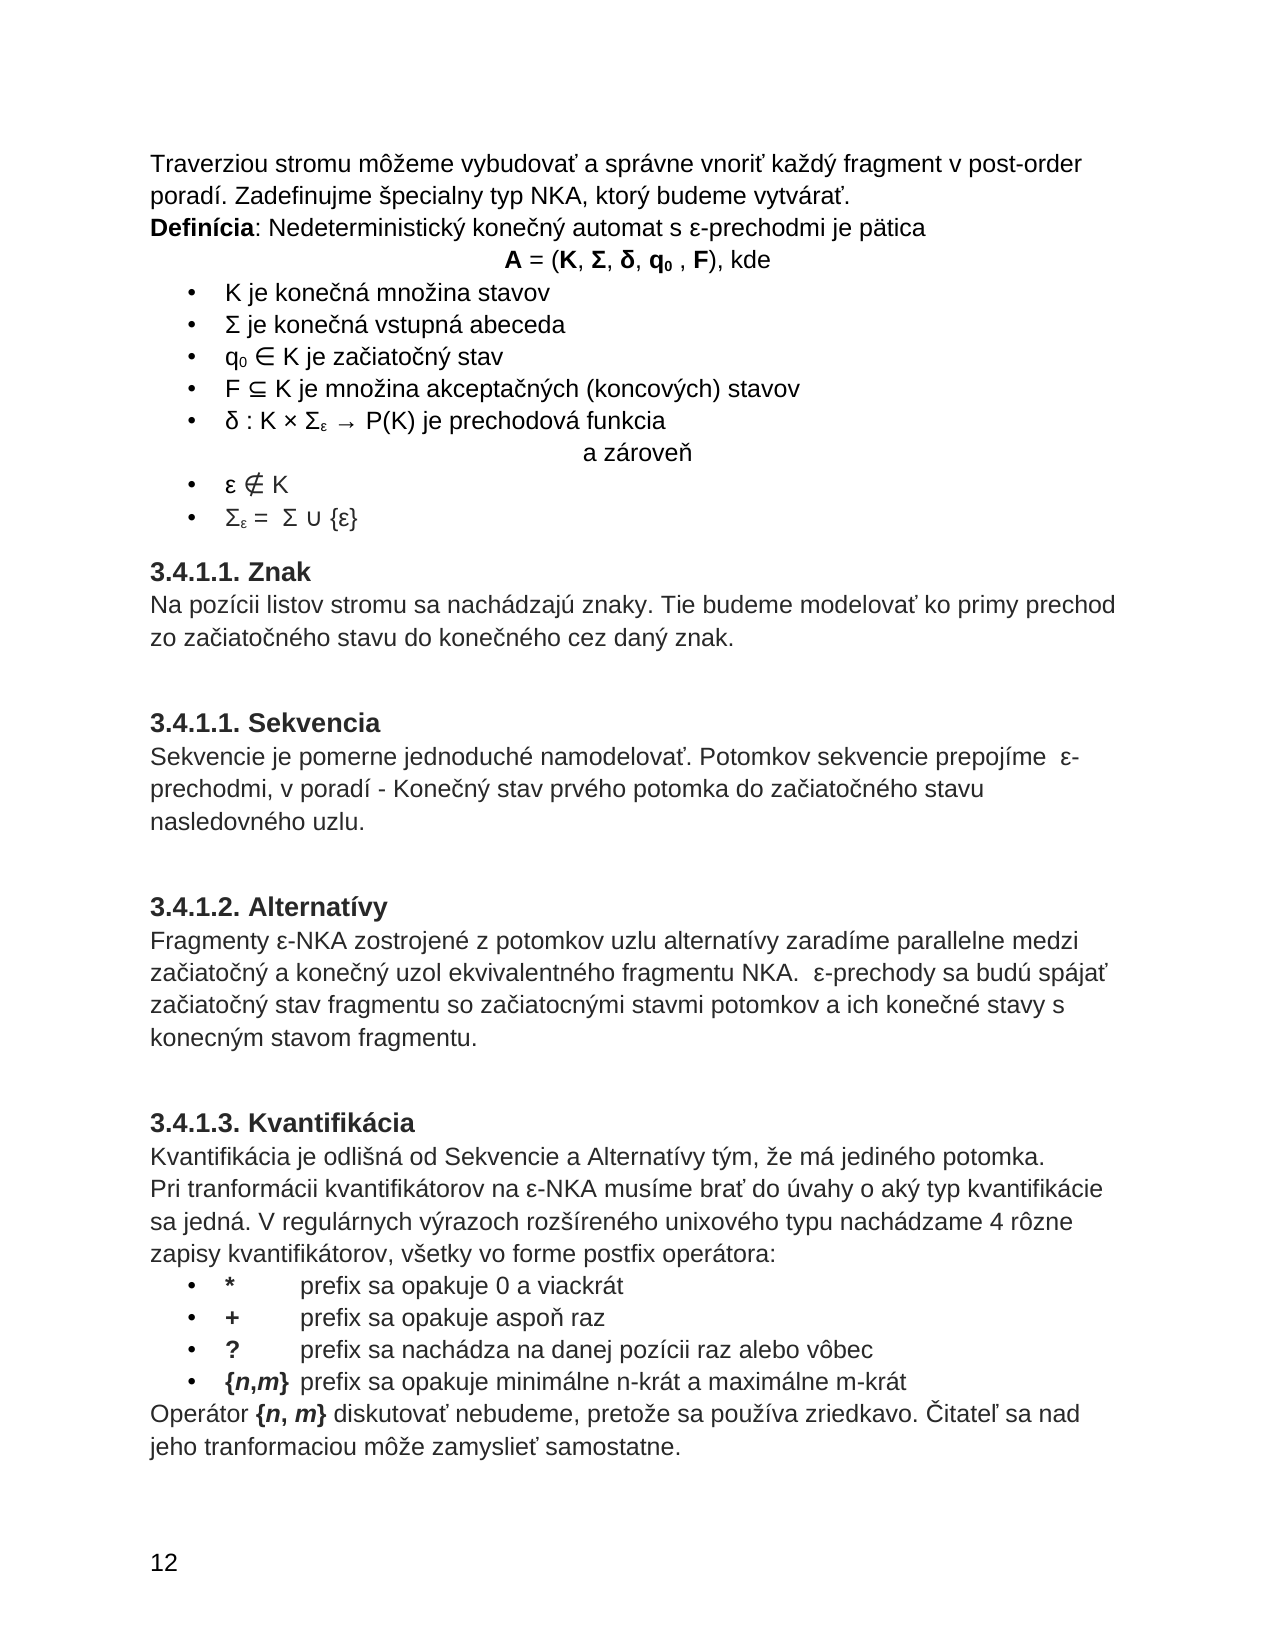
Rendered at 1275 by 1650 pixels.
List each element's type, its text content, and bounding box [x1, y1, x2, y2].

subtitle 3.4.1.1. Sekvencia [150, 708, 1125, 739]
list * prefix sa opakuje 0 a viackrát [187, 1272, 1125, 1299]
subtitle 3.4.1.3. Kvantifikácia [150, 1108, 1125, 1139]
list K je konečná množina stavov [187, 278, 1125, 306]
text a zároveň [150, 439, 1125, 467]
list ? prefix sa nachádza na danej pozícii raz alebo vôbec [187, 1336, 1125, 1364]
subtitle 3.4.1.1. Znak [150, 557, 1125, 587]
subtitle 3.4.1.2. Alternatívy [150, 892, 1125, 923]
list ε ∉ K [187, 471, 1125, 499]
text A = (K, Σ, δ, q0 , F), kde [150, 246, 1125, 274]
list {n,m} prefix sa opakuje minimálne n-krát a maximálne m-krát [187, 1368, 1125, 1396]
list + prefix sa opakuje aspoň raz [187, 1304, 1125, 1332]
text Fragmenty ε-NKA zostrojené z potomkov uzlu alternatívy zaradíme parallelne medzi začiatočný a konečný uzol ekvivalentného fragmentu NKA. ε-prechody sa budú spájať začiatočný stav fragmentu so začiatocnými stavmi potomkov a ich konečné stavy s konecným stavom fragmentu. [150, 927, 1125, 1051]
list Σε = Σ ∪ {ε} [187, 503, 1125, 532]
text Sekvencie je pomerne jednoduché namodelovať. Potomkov sekvencie prepojíme ε-prechodmi, v poradí - Konečný stav prvého potomka do začiatočného stavu nasledovného uzlu. [150, 743, 1125, 835]
text Kvantifikácia je odlišná od Sekvencie a Alternatívy tým, že má jediného potomka. [150, 1143, 1125, 1171]
list Σ je konečná vstupná abeceda [187, 311, 1125, 338]
text Traverziou stromu môžeme vybudovať a správne vnoriť každý fragment v post-order poradí. Zadefinujme špecialny typ NKA, ktorý budeme vytvárať. [150, 150, 1125, 210]
list δ : K × Σε → P(K) je prechodová funkcia [187, 407, 1125, 435]
text Operátor {n, m} diskutovať nebudeme, pretože sa používa zriedkavo. Čitateľ sa nad jeho tranformaciou môže zamyslieť samostatne. [150, 1400, 1125, 1460]
list F ⊆ K je množina akceptačných (koncových) stavov [187, 375, 1125, 403]
text Na pozícii listov stromu sa nachádzajú znaky. Tie budeme modelovať ko primy prechod zo začiatočného stavu do konečného cez daný znak. [150, 591, 1125, 651]
text Pri tranformácii kvantifikátorov na ε-NKA musíme brať do úvahy o aký typ kvantifikácie sa jedná. V regulárnych výrazoch rozšíreného unixového typu nachádzame 4 rôzne zapisy kvantifikátorov, všetky vo forme postfix operátora: [150, 1175, 1125, 1267]
list q0 ∈ K je začiatočný stav [187, 343, 1125, 371]
text Definícia: Nedeterministický konečný automat s ε-prechodmi je pätica [150, 214, 1125, 242]
